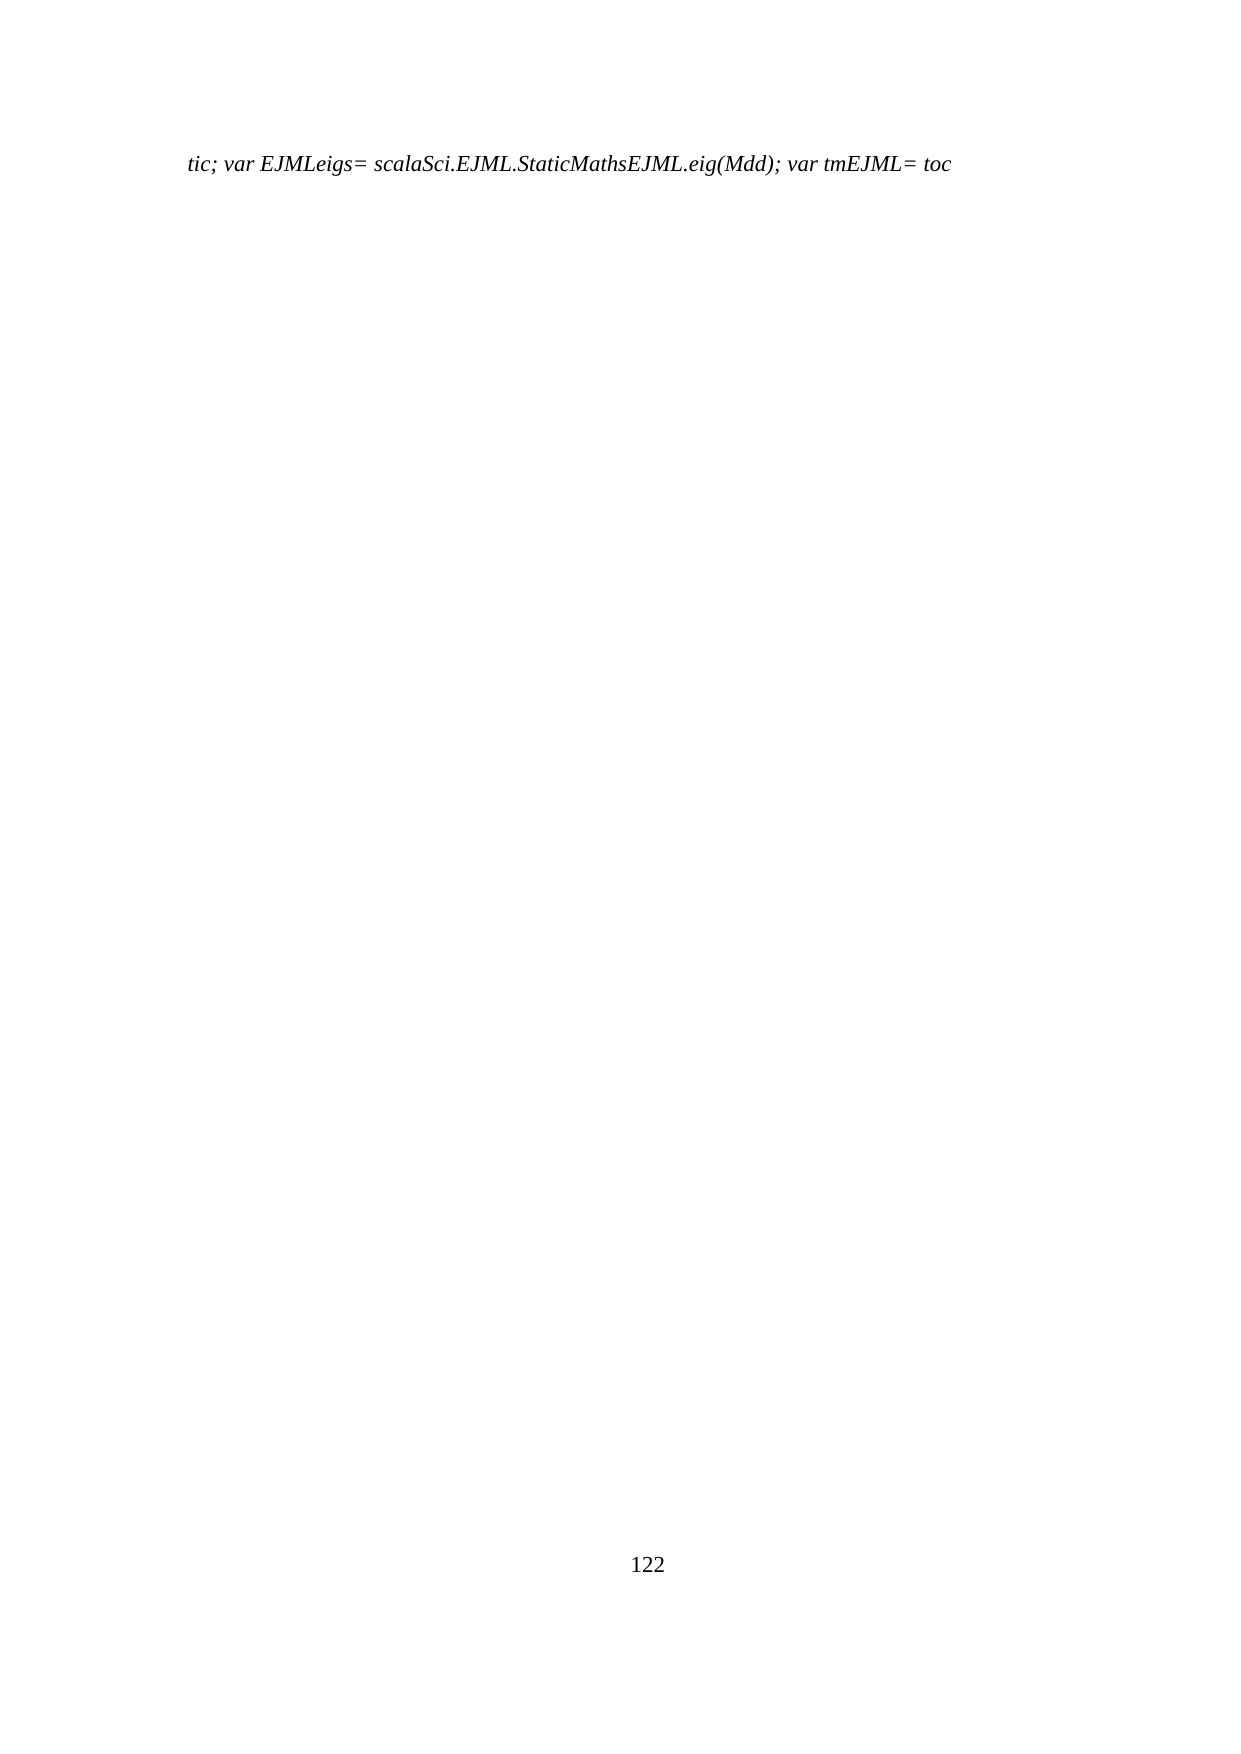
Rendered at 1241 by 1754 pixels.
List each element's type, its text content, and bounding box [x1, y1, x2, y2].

text tic; var EJMLeigs= scalaSci.EJML.StaticMathsEJML.eig(Mdd); var tmEJML= toc [187, 150, 1108, 176]
